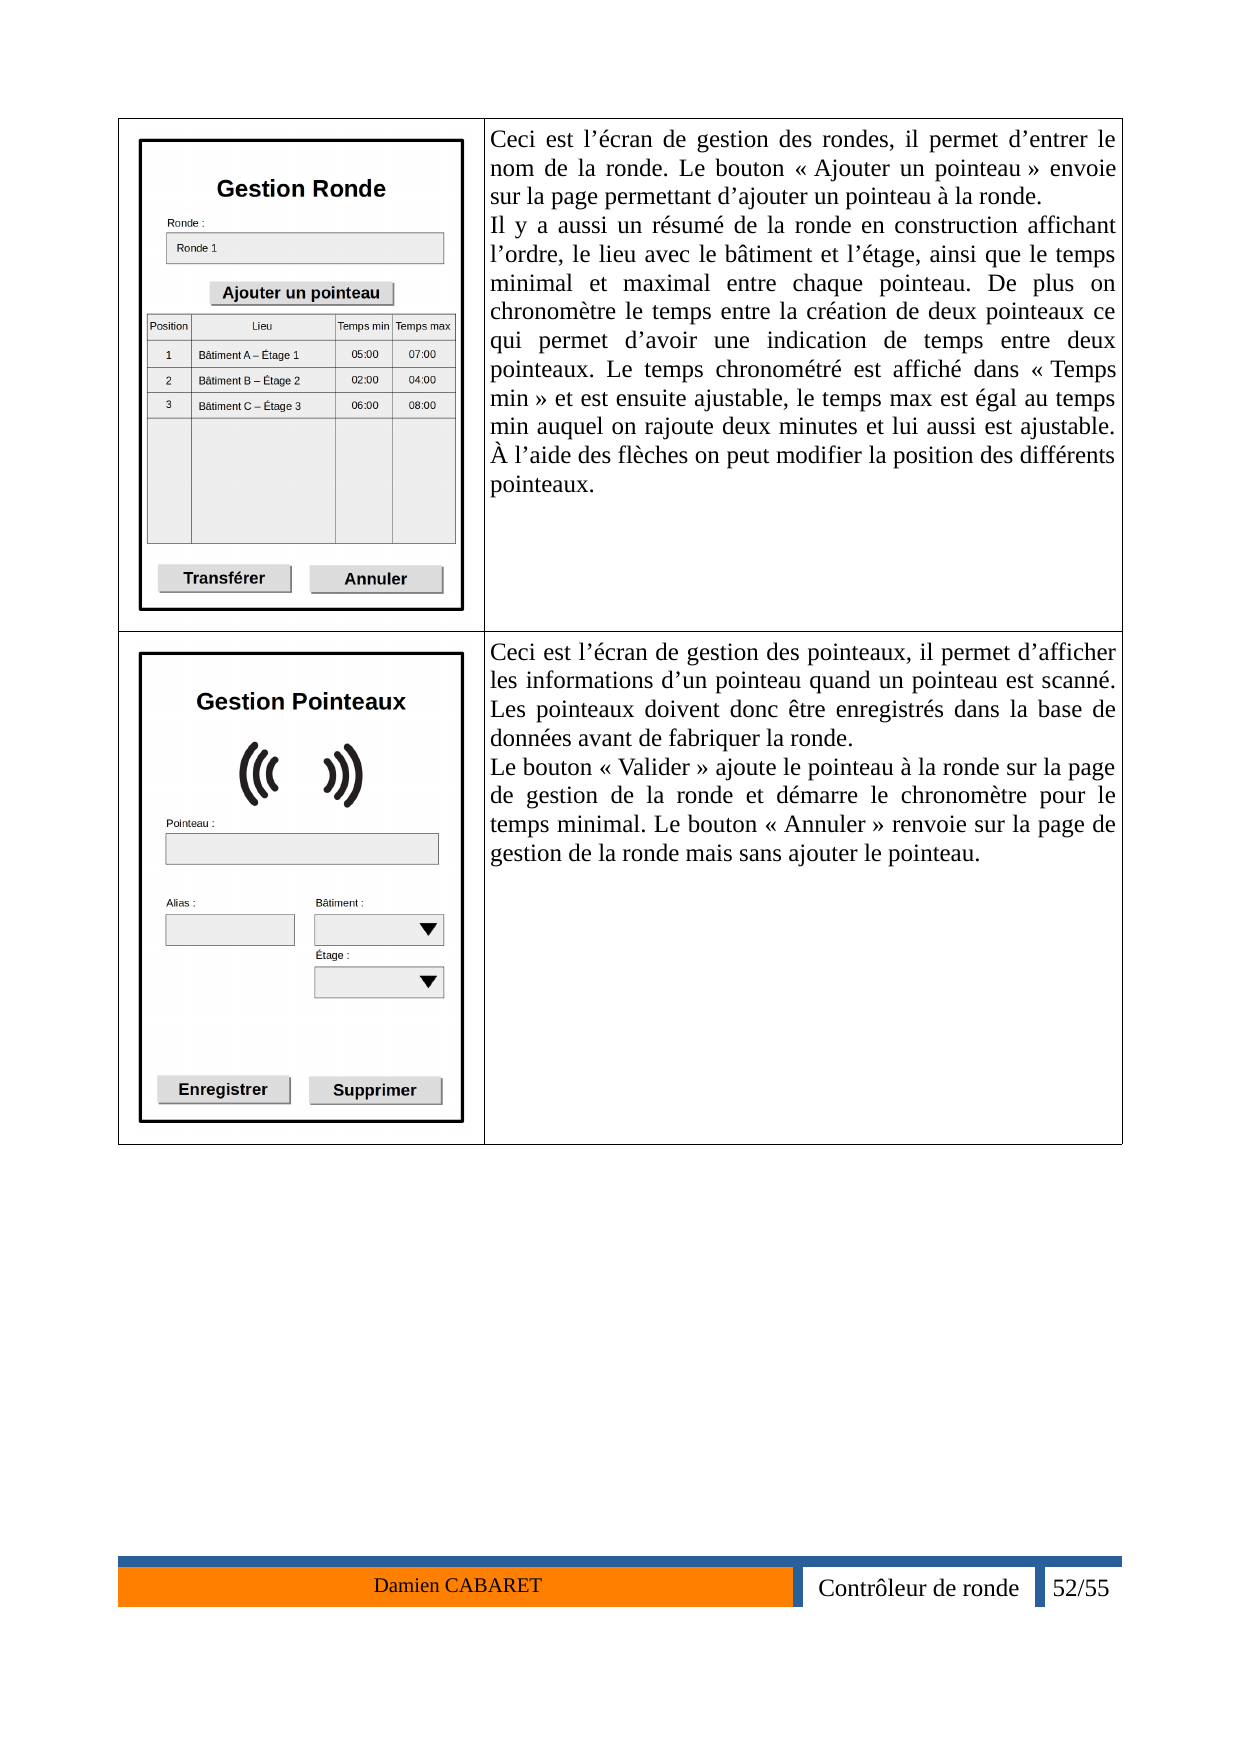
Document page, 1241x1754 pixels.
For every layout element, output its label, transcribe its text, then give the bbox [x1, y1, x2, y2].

table_cell [119, 119, 484, 631]
table_cell Ceci est l’écran de gestion des pointeaux, il permet d’afficher les informations d’un pointeau quand un pointeau est scanné. Les pointeaux doivent donc être enregistrés dans la base de données avant de fabriquer la ronde. Le bouton « Valider » ajoute le pointeau à la ronde sur la page de gestion de la ronde et démarre le chronomètre pour le temps minimal. Le bouton « Annuler » renvoie sur la page de gestion de la ronde mais sans ajouter le pointeau. [485, 632, 1122, 1144]
picture [123, 123, 479, 626]
picture [123, 636, 479, 1138]
table_cell Ceci est l’écran de gestion des rondes, il permet d’entrer le nom de la ronde. Le bouton « Ajouter un pointeau » envoie sur la page permettant d’ajouter un pointeau à la ronde. Il y a aussi un résumé de la ronde en construction affichant l’ordre, le lieu avec le bâtiment et l’étage, ainsi que le temps minimal et maximal entre chaque pointeau. De plus on chronomètre le temps entre la création de deux pointeaux ce qui permet d’avoir une indication de temps entre deux pointeaux. Le temps chronométré est affiché dans « Temps min » et est ensuite ajustable, le temps max est égal au temps min auquel on rajoute deux minutes et lui aussi est ajustable. À l’aide des flèches on peut modifier la position des différents pointeaux. [485, 119, 1122, 631]
table_cell [119, 632, 484, 1144]
